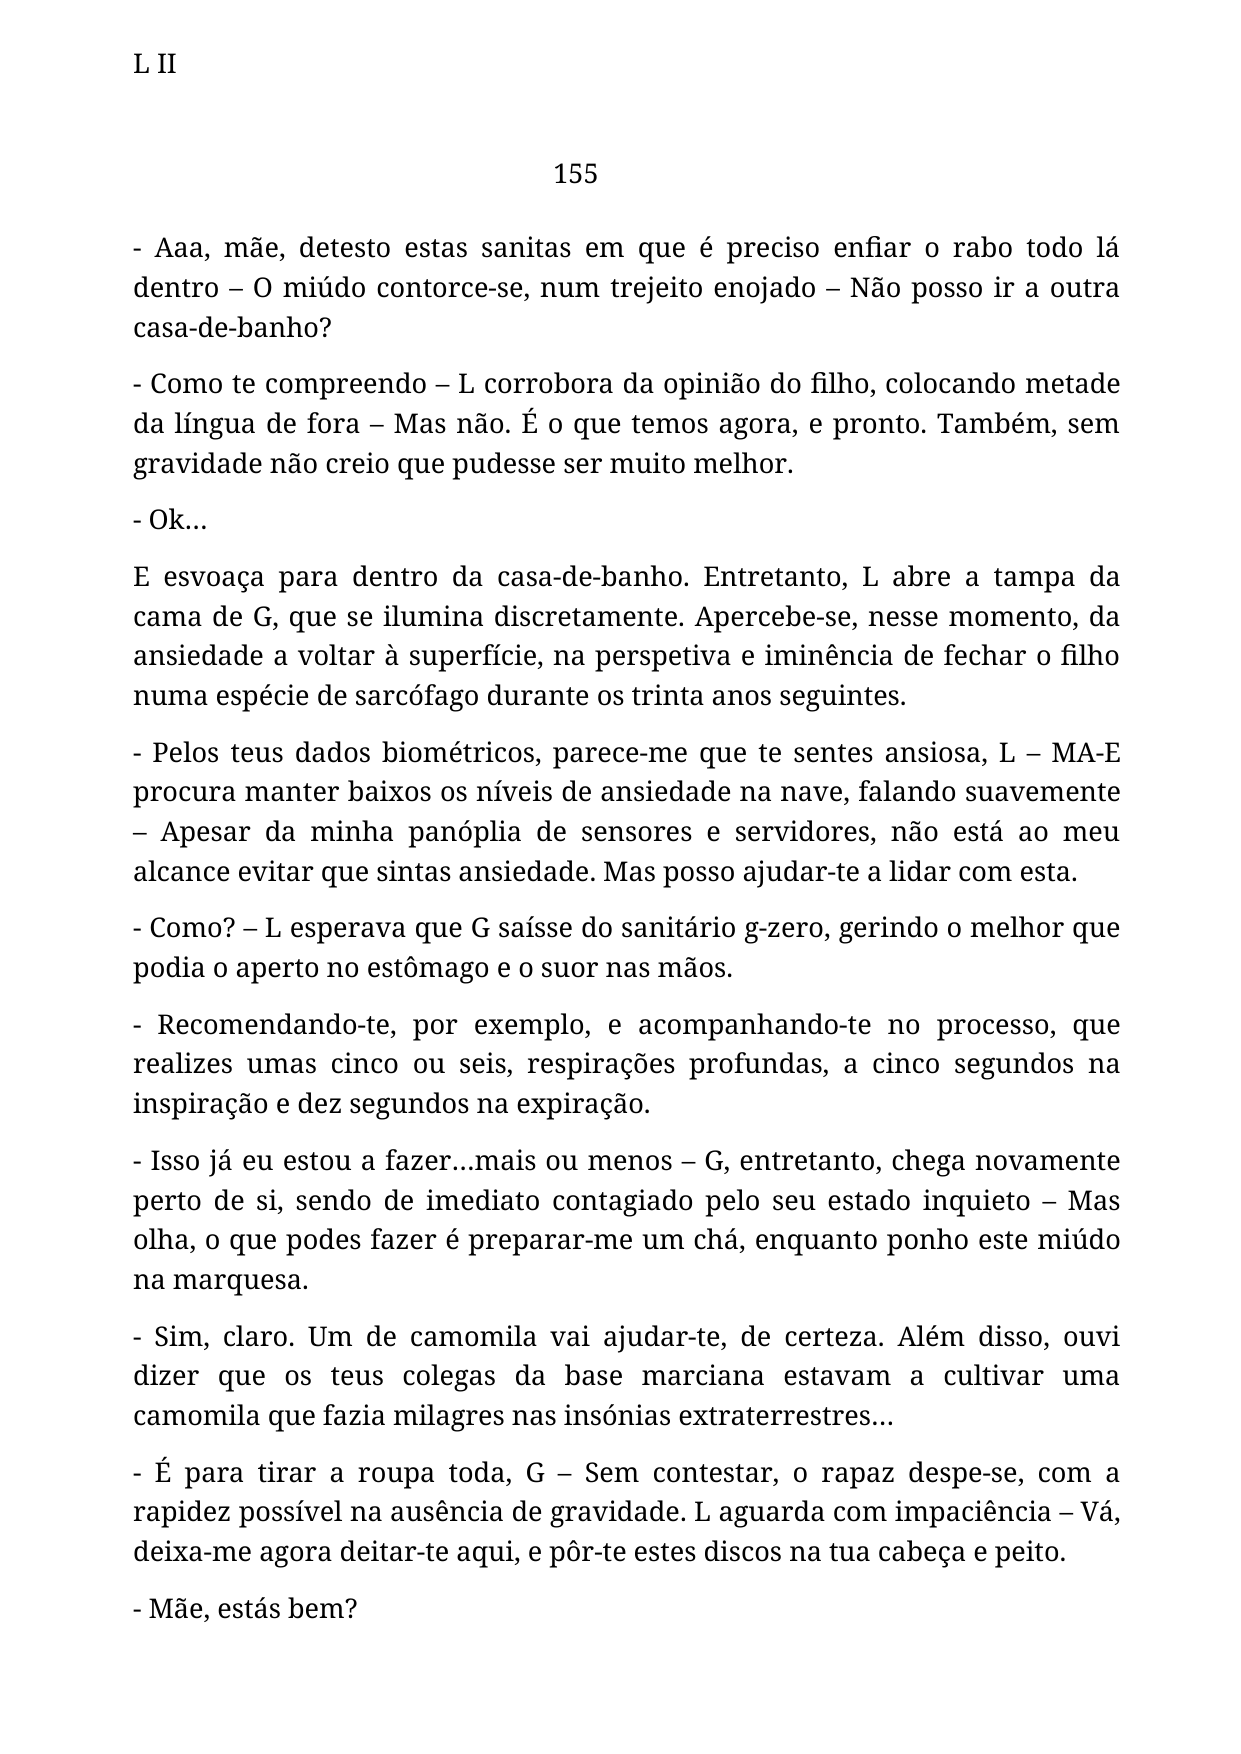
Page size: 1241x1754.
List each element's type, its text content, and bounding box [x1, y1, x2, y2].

text - Aaa, mãe, detesto estas sanitas em que é preciso enfiar o rabo todo lá dentro – O miúdo contorce-se, num trejeito enojado – Não posso ir a outra casa-de-banho? [133, 229, 1122, 345]
text - Recomendando-te, por exemplo, e acompanhando-te no processo, que realizes umas cinco ou seis, respirações profundas, a cinco segundos na inspiração e dez segundos na expiração. [133, 1005, 1122, 1122]
text - Isso já eu estou a fazer…mais ou menos – G, entretanto, chega novamente perto de si, sendo de imediato contagiado pelo seu estado inquieto – Mas olha, o que podes fazer é preparar-me um chá, enquanto ponho este miúdo na marquesa. [133, 1141, 1122, 1297]
text - Como? – L esperava que G saísse do sanitário g-zero, gerindo o melhor que podia o aperto no estômago e o suor nas mãos. [133, 909, 1122, 986]
text - Mãe, estás bem? [133, 1589, 1122, 1626]
text - Pelos teus dados biométricos, parece-me que te sentes ansiosa, L – MA-E procura manter baixos os níveis de ansiedade na nave, falando suavemente – Apesar da minha panóplia de sensores e servidores, não está ao meu alcance evitar que sintas ansiedade. Mas posso ajudar-te a lidar com esta. [133, 733, 1122, 889]
text - É para tirar a roupa toda, G – Sem contestar, o rapaz despe-se, com a rapidez possível na ausência de gravidade. L aguarda com impaciência – Vá, deixa-me agora deitar-te aqui, e pôr-te estes discos na tua cabeça e peito. [133, 1453, 1122, 1569]
text - Como te compreendo – L corrobora da opinião do filho, colocando metade da língua de fora – Mas não. É o que temos agora, e pronto. Também, sem gravidade não creio que pudesse ser muito melhor. [133, 365, 1122, 481]
text - Sim, claro. Um de camomila vai ajudar-te, de certeza. Além disso, ouvi dizer que os teus colegas da base marciana estavam a cultivar uma camomila que fazia milagres nas insónias extraterrestres… [133, 1317, 1122, 1433]
text - Ok… [133, 501, 1122, 538]
text E esvoaça para dentro da casa-de-banho. Entretanto, L abre a tampa da cama de G, que se ilumina discretamente. Apercebe-se, nesse momento, da ansiedade a voltar à superfície, na perspetiva e iminência de fechar o filho numa espécie de sarcófago durante os trinta anos seguintes. [133, 557, 1122, 713]
